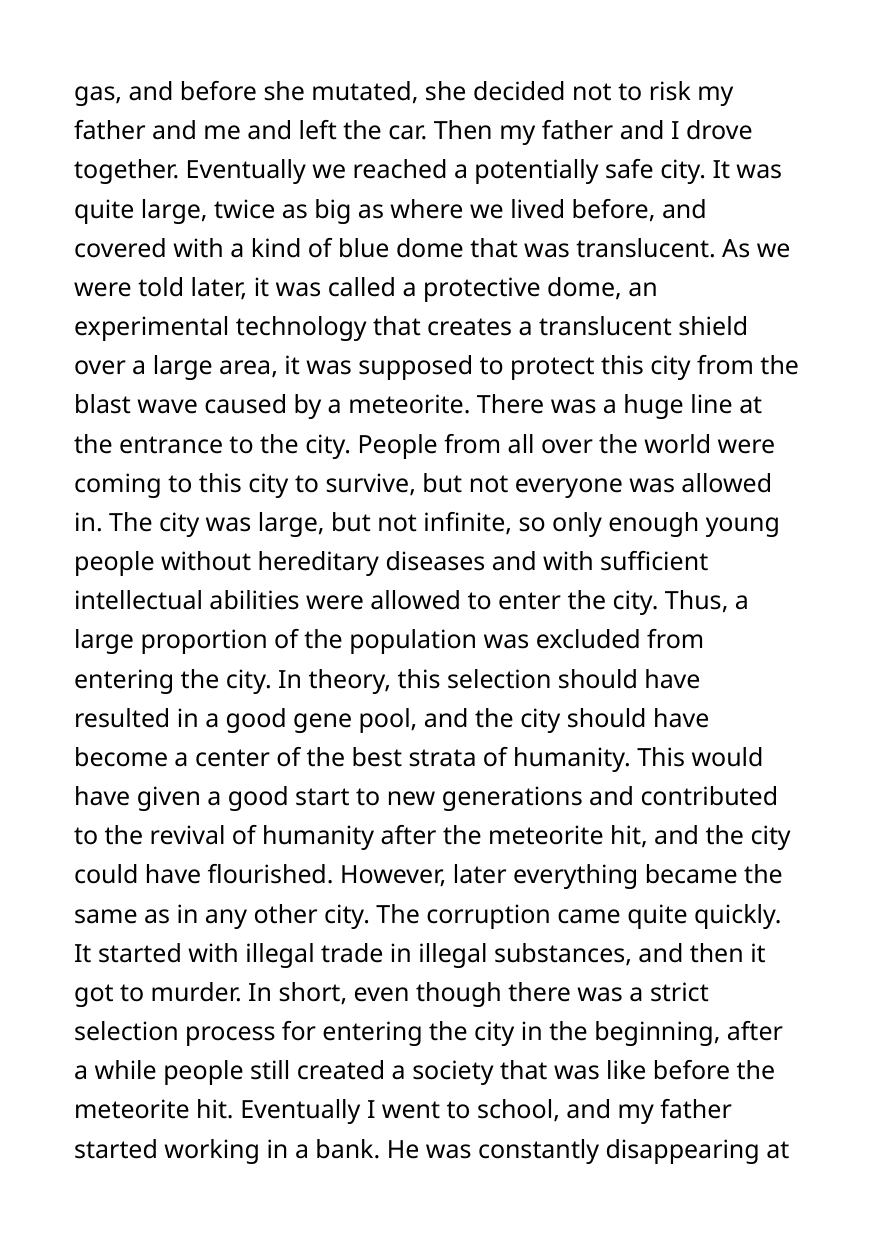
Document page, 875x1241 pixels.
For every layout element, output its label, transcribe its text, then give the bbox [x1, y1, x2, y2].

text gas, and before she mutated, she decided not to risk my father and me and left the car. Then my father and I drove together. Eventually we reached a potentially safe city. It was quite large, twice as big as where we lived before, and covered with a kind of blue dome that was translucent. As we were told later, it was called a protective dome, an experimental technology that creates a translucent shield over a large area, it was supposed to protect this city from the blast wave caused by a meteorite. There was a huge line at the entrance to the city. People from all over the world were coming to this city to survive, but not everyone was allowed in. The city was large, but not infinite, so only enough young people without hereditary diseases and with sufficient intellectual abilities were allowed to enter the city. Thus, a large proportion of the population was excluded from entering the city. In theory, this selection should have resulted in a good gene pool, and the city should have become a center of the best strata of humanity. This would have given a good start to new generations and contributed to the revival of humanity after the meteorite hit, and the city could have flourished. However, later everything became the same as in any other city. The corruption came quite quickly. It started with illegal trade in illegal substances, and then it got to murder. In short, even though there was a strict selection process for entering the city in the beginning, after a while people still created a society that was like before the meteorite hit. Eventually I went to school, and my father started working in a bank. He was constantly disappearing at [74, 74, 800, 1165]
